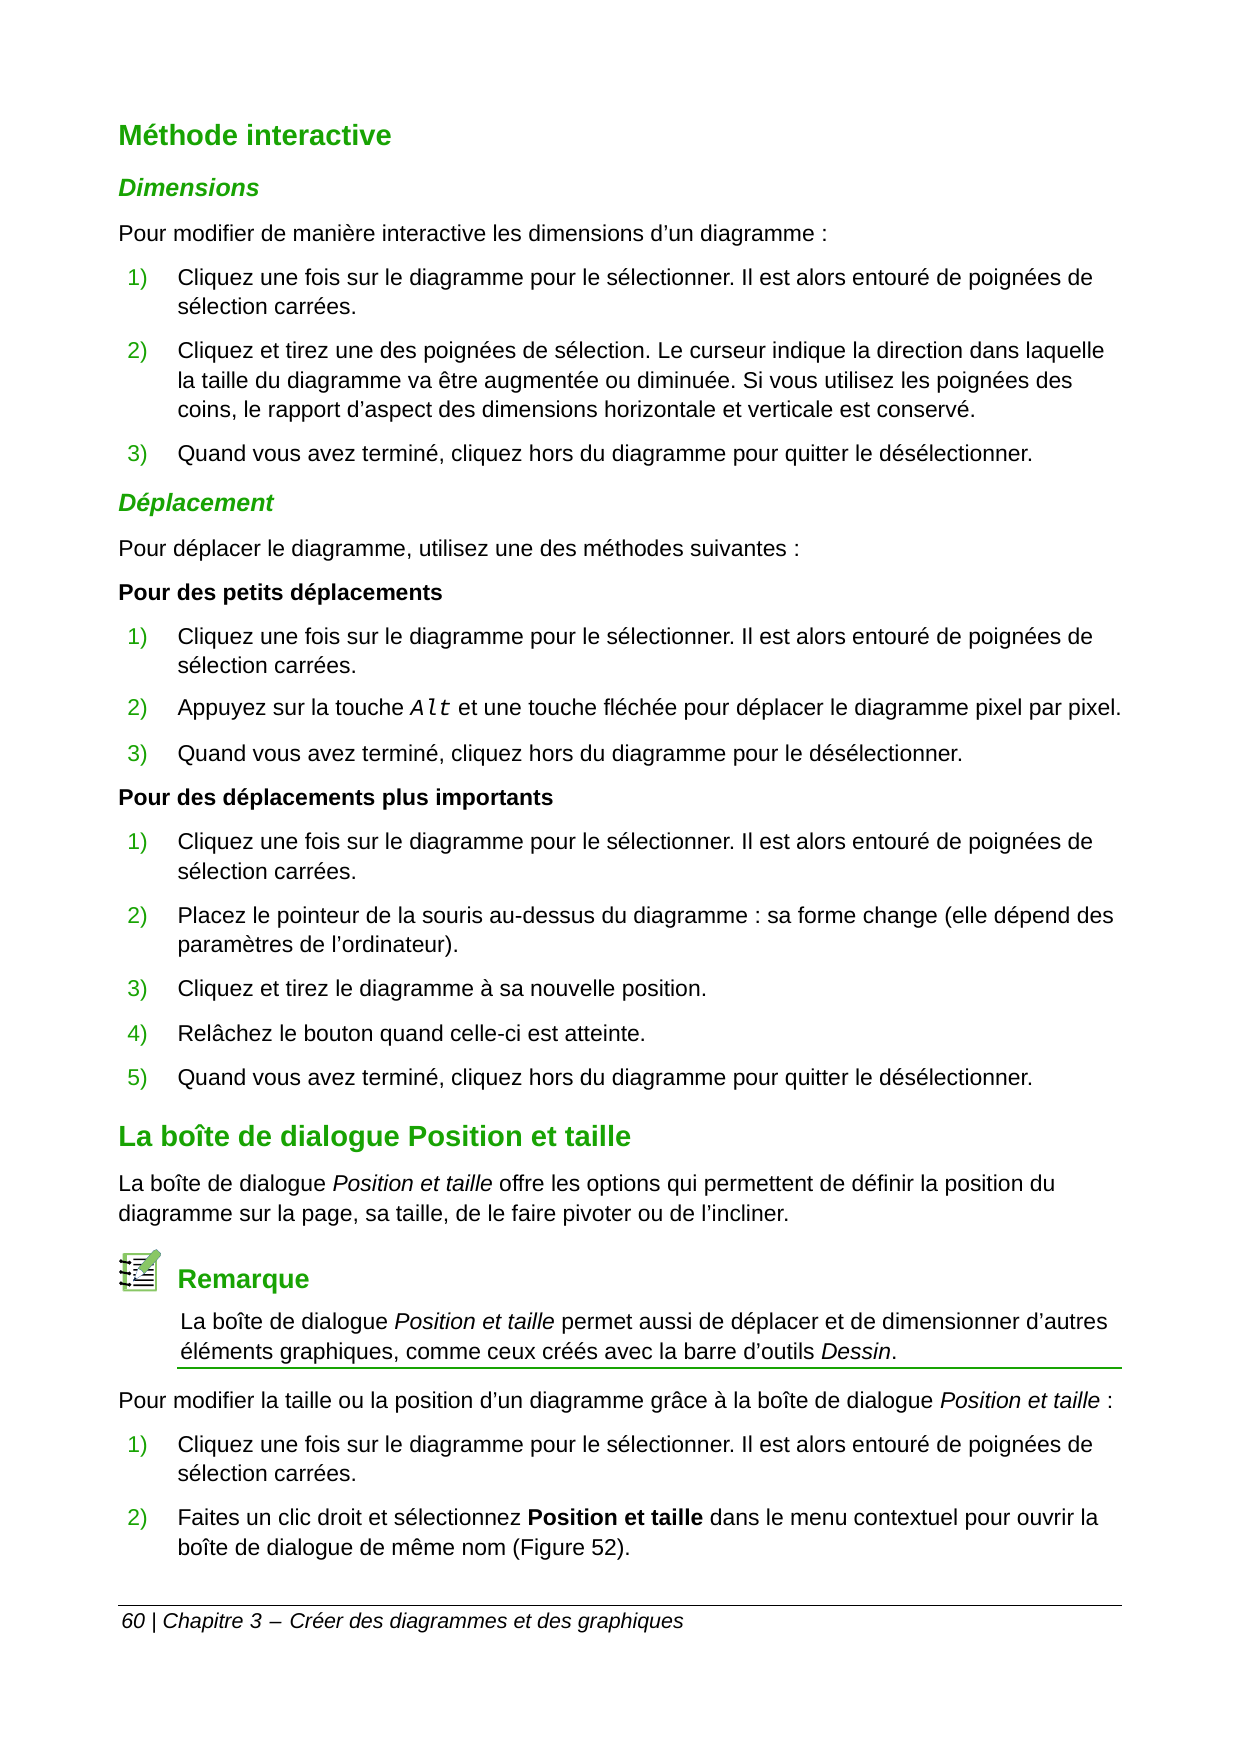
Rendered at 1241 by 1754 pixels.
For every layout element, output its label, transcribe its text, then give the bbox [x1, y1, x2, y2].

text Pour des déplacements plus importants [118, 781, 1122, 811]
list Cliquez et tirez une des poignées de sélection. Le curseur indique la direction dans laquelle la taille du diagramme va être augmentée ou diminuée. Si vous utilisez les poignées des coins, le rapport d’aspect des dimensions horizontale et verticale est conservé. [148, 334, 1122, 422]
list Relâchez le bouton quand celle-ci est atteinte. [148, 1016, 1122, 1046]
text Pour modifier de manière interactive les dimensions d’un diagramme : [118, 216, 1122, 246]
list Cliquez une fois sur le diagramme pour le sélectionner. Il est alors entouré de poignées de sélection carrées. [148, 825, 1122, 884]
text Pour déplacer le diagramme, utilisez une des méthodes suivantes : [118, 531, 1122, 561]
list Cliquez une fois sur le diagramme pour le sélectionner. Il est alors entouré de poignées de sélection carrées. [148, 619, 1122, 678]
list Quand vous avez terminé, cliquez hors du diagramme pour le désélectionner. [148, 737, 1122, 767]
list Quand vous avez terminé, cliquez hors du diagramme pour quitter le désélectionner. [148, 437, 1122, 467]
list Quand vous avez terminé, cliquez hors du diagramme pour quitter le désélectionner. [148, 1060, 1122, 1090]
list Appuyez sur la touche Alt et une touche fléchée pour déplacer le diagramme pixel par pixel. [148, 693, 1122, 722]
text Pour des petits déplacements [118, 575, 1122, 605]
list Cliquez une fois sur le diagramme pour le sélectionner. Il est alors entouré de poignées de sélection carrées. [148, 261, 1122, 319]
list Faites un clic droit et sélectionnez Position et taille dans le menu contextuel pour ouvrir la boîte de dialogue de même nom (Figure 52). [148, 1501, 1122, 1560]
list Placez le pointeur de la souris au-dessus du diagramme : sa forme change (elle dépend des paramètres de l’ordinateur). [148, 899, 1122, 958]
list Cliquez et tirez le diagramme à sa nouvelle position. [148, 972, 1122, 1002]
text La boîte de dialogue Position et taille offre les options qui permettent de définir la position du diagramme sur la page, sa taille, de le faire pivoter ou de l’incliner. [118, 1167, 1122, 1226]
subtitle La boîte de dialogue Position et taille [118, 1119, 1122, 1153]
text Pour modifier la taille ou la position d’un diagramme grâce à la boîte de dialogue Position et taille : [118, 1384, 1122, 1413]
subtitle Dimensions [118, 172, 1122, 202]
subtitle Méthode interactive [118, 118, 1122, 152]
text La boîte de dialogue Position et taille permet aussi de déplacer et de dimensionner d’autres éléments graphiques, comme ceux créés avec la barre d’outils Dessin. [177, 1302, 1122, 1367]
list Cliquez une fois sur le diagramme pour le sélectionner. Il est alors entouré de poignées de sélection carrées. [148, 1428, 1122, 1487]
subtitle Déplacement [118, 487, 1122, 517]
list Remarque [118, 1248, 1122, 1295]
